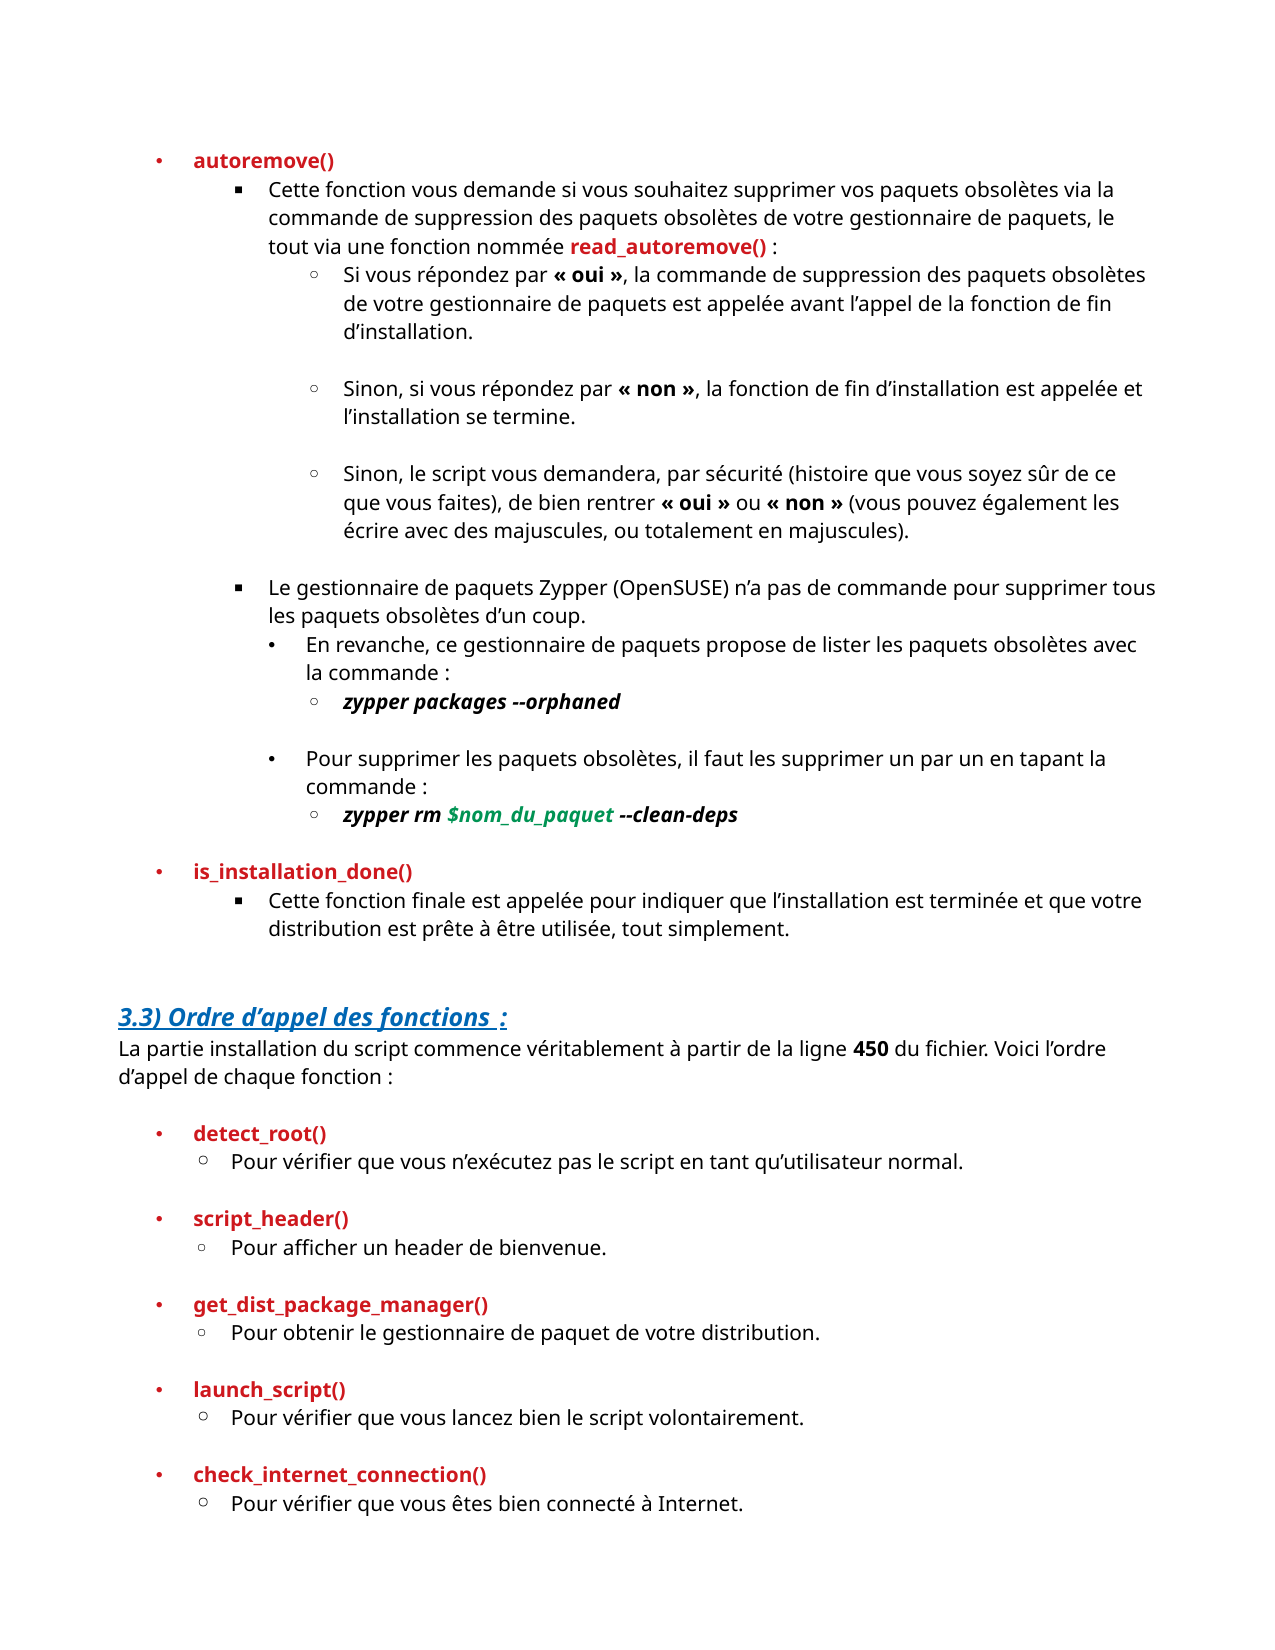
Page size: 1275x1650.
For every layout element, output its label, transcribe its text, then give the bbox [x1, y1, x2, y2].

list Pour vérifier que vous lancez bien le script volontairement. [193, 1403, 1157, 1432]
list Le gestionnaire de paquets Zypper (OpenSUSE) n’a pas de commande pour supprimer tous les paquets obsolètes d’un coup. [231, 573, 1157, 630]
list Pour vérifier que vous n’exécutez pas le script en tant qu’utilisateur normal. [193, 1147, 1157, 1176]
list Cette fonction vous demande si vous souhaitez supprimer vos paquets obsolètes via la commande de suppression des paquets obsolètes de votre gestionnaire de paquets, le tout via une fonction nommée read_autoremove() : [231, 175, 1157, 260]
text La partie installation du script commence véritablement à partir de la ligne 450 du fichier. Voici l’ordre d’appel de chaque fonction : [118, 1034, 1157, 1091]
list Sinon, si vous répondez par « non », la fonction de fin d’installation est appelée et l’installation se termine. [306, 374, 1157, 431]
list zypper packages --orphaned [306, 687, 1157, 715]
list is_installation_done() [156, 857, 1157, 886]
list launch_script() [156, 1375, 1157, 1403]
list script_header() [156, 1204, 1157, 1233]
list zypper rm $nom_du_paquet --clean-deps [306, 801, 1157, 829]
list Pour afficher un header de bienvenue. [193, 1233, 1157, 1261]
list get_dist_package_manager() [156, 1290, 1157, 1318]
list Pour vérifier que vous êtes bien connecté à Internet. [193, 1489, 1157, 1517]
text 3.3) Ordre d’appel des fonctions : [118, 1000, 1157, 1034]
list Pour obtenir le gestionnaire de paquet de votre distribution. [193, 1318, 1157, 1347]
list Pour supprimer les paquets obsolètes, il faut les supprimer un par un en tapant la commande : [268, 744, 1157, 801]
list Si vous répondez par « oui », la commande de suppression des paquets obsolètes de votre gestionnaire de paquets est appelée avant l’appel de la fonction de fin d’installation. [306, 260, 1157, 346]
list autoremove() [156, 147, 1157, 175]
list Sinon, le script vous demandera, par sécurité (histoire que vous soyez sûr de ce que vous faites), de bien rentrer « oui » ou « non » (vous pouvez également les écrire avec des majuscules, ou totalement en majuscules). [306, 459, 1157, 545]
list Cette fonction finale est appelée pour indiquer que l’installation est terminée et que votre distribution est prête à être utilisée, tout simplement. [231, 886, 1157, 943]
list En revanche, ce gestionnaire de paquets propose de lister les paquets obsolètes avec la commande : [268, 630, 1157, 687]
list detect_root() [156, 1119, 1157, 1147]
list check_internet_connection() [156, 1460, 1157, 1489]
